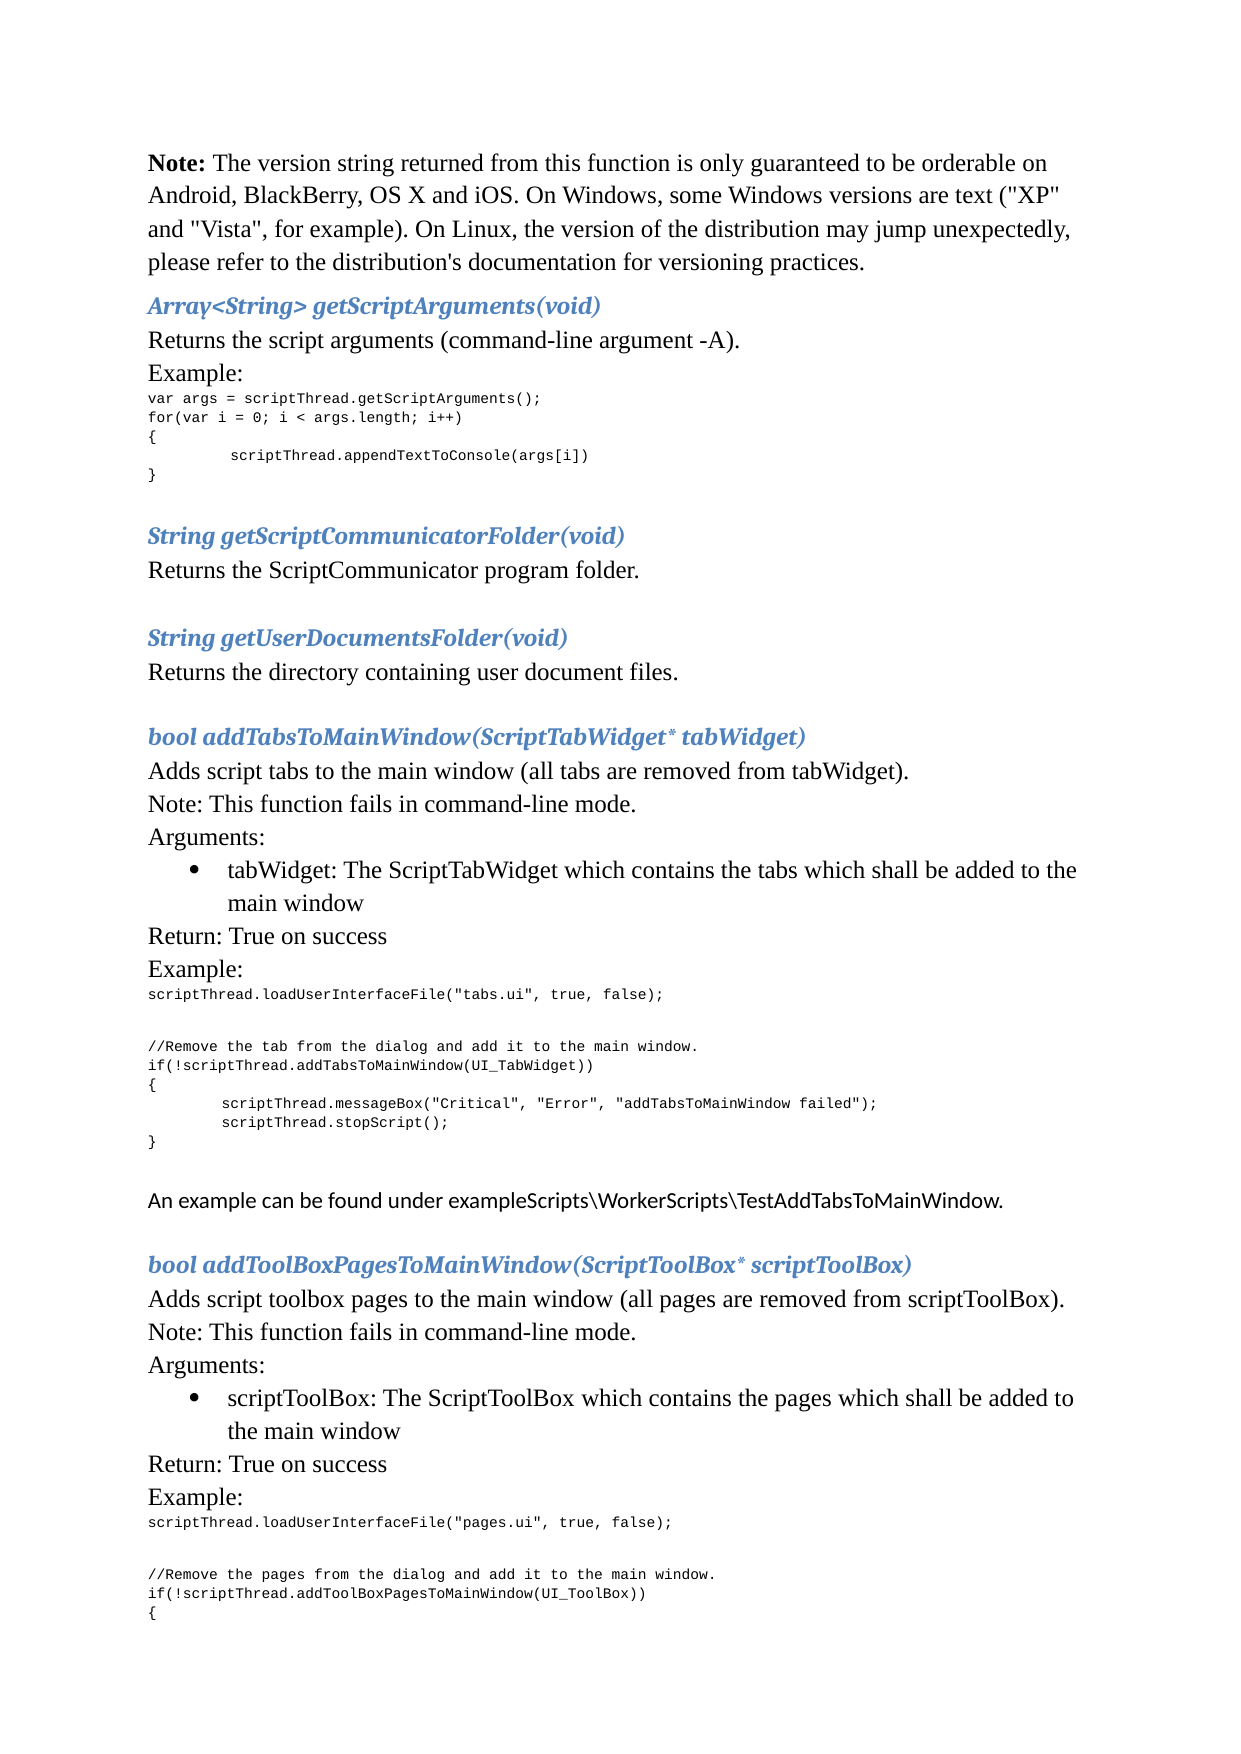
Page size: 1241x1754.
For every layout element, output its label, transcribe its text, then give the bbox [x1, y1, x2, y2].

list scriptToolBox: The ScriptToolBox which contains the pages which shall be added to the main window [190, 1383, 1093, 1445]
text Note: This function fails in command-line mode. [148, 789, 1093, 818]
text scriptThread.loadUserInterfaceFile("tabs.ui", true, false); [148, 987, 1093, 1004]
text scriptThread.loadUserInterfaceFile("pages.ui", true, false); [148, 1515, 1093, 1532]
text Adds script toolbox pages to the main window (all pages are removed from scriptToolBox). [148, 1284, 1093, 1313]
text Arguments: [148, 822, 1093, 851]
text scriptThread.stopScript(); [148, 1115, 1093, 1132]
text An example can be found under exampleScripts\WorkerScripts\TestAddTabsToMainWindow. [148, 1186, 1093, 1214]
text Adds script tabs to the main window (all tabs are removed from tabWidget). [148, 756, 1093, 785]
text Return: True on success [148, 921, 1093, 950]
text var args = scriptThread.getScriptArguments(); [148, 391, 1093, 408]
text if(!scriptThread.addTabsToMainWindow(UI_TabWidget)) [148, 1058, 1093, 1075]
text Returns the directory containing user document files. [148, 657, 1093, 686]
text Example: [148, 1482, 1093, 1511]
text //Remove the pages from the dialog and add it to the main window. [148, 1567, 1093, 1584]
text Note: This function fails in command-line mode. [148, 1317, 1093, 1346]
subtitle bool addTabsToMainWindow(ScriptTabWidget* tabWidget) [148, 723, 1093, 752]
text //Remove the tab from the dialog and add it to the main window. [148, 1039, 1093, 1056]
text Example: [148, 358, 1093, 387]
subtitle String getScriptCommunicatorFolder(void) [148, 522, 1093, 551]
text } [148, 1134, 1093, 1151]
text Note: The version string returned from this function is only guaranteed to be orderable on Android, BlackBerry, OS X and iOS. On Windows, some Windows versions are text ("XP" and "Vista", for example). On Linux, the version of the distribution may jump unexpectedly, please refer to the distribution's documentation for versioning practices. [148, 148, 1093, 275]
text Returns the ScriptCommunicator program folder. [148, 555, 1093, 584]
text scriptThread.messageBox("Critical", "Error", "addTabsToMainWindow failed"); [148, 1096, 1093, 1113]
text if(!scriptThread.addToolBoxPagesToMainWindow(UI_ToolBox)) [148, 1586, 1093, 1603]
subtitle Array<String> getScriptArguments(void) [148, 292, 1093, 321]
text { [148, 429, 1093, 446]
text { [148, 1605, 1093, 1622]
subtitle String getUserDocumentsFolder(void) [148, 624, 1093, 653]
text { [148, 1077, 1093, 1094]
subtitle bool addToolBoxPagesToMainWindow(ScriptToolBox* scriptToolBox) [148, 1251, 1093, 1280]
list tabWidget: The ScriptTabWidget which contains the tabs which shall be added to the main window [190, 855, 1093, 917]
text } [148, 467, 1093, 484]
text Example: [148, 954, 1093, 983]
text scriptThread.appendTextToConsole(args[i]) [148, 448, 1093, 465]
text for(var i = 0; i < args.length; i++) [148, 410, 1093, 427]
text Return: True on success [148, 1449, 1093, 1478]
text Arguments: [148, 1350, 1093, 1379]
text Returns the script arguments (command-line argument -A). [148, 325, 1093, 354]
